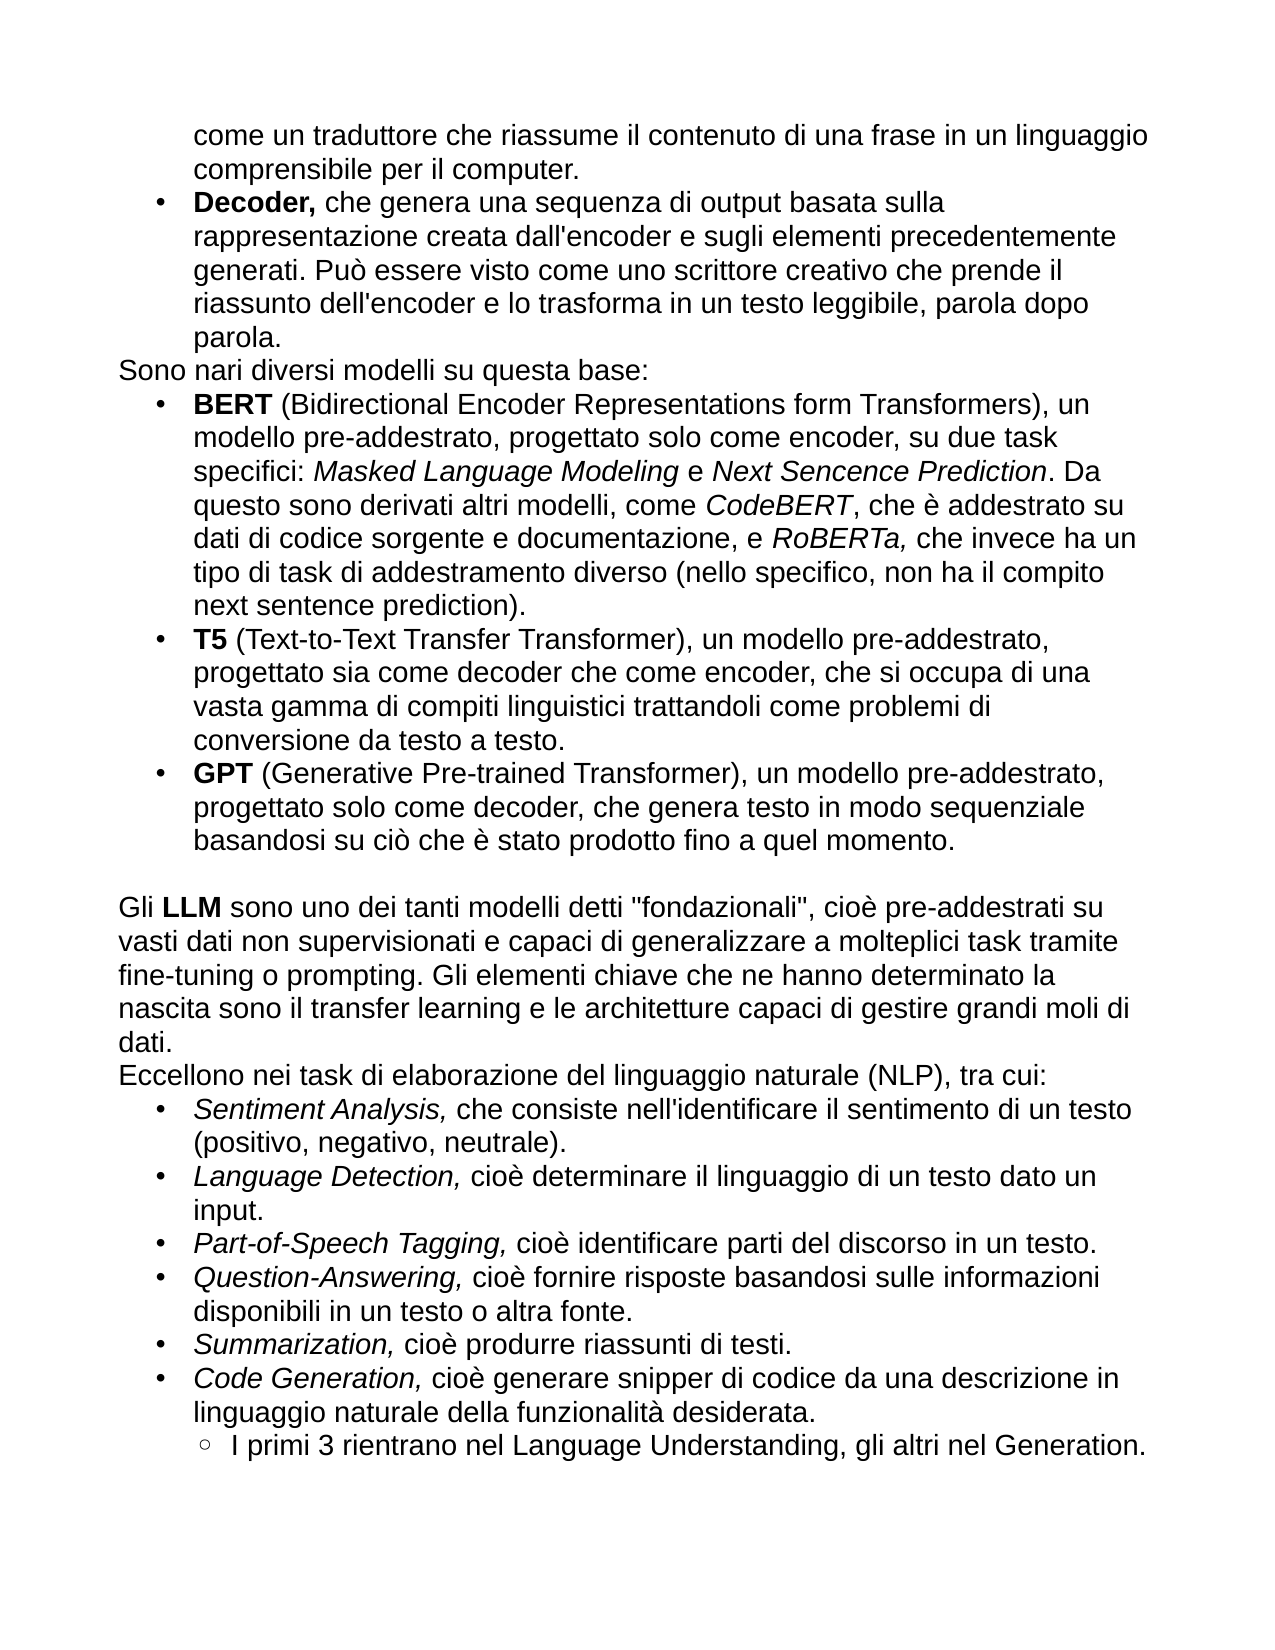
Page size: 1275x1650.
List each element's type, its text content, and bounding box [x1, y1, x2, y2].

list Decoder, che genera una sequenza di output basata sulla rappresentazione creata dall'encoder e sugli elementi precedentemente generati. Può essere visto come uno scrittore creativo che prende il riassunto dell'encoder e lo trasforma in un testo leggibile, parola dopo parola. [156, 185, 1157, 353]
list Question-Answering, cioè fornire risposte basandosi sulle informazioni disponibili in un testo o altra fonte. [156, 1260, 1157, 1327]
list BERT (Bidirectional Encoder Representations form Transformers), un modello pre-addestrato, progettato solo come encoder, su due task specifici: Masked Language Modeling e Next Sencence Prediction. Da questo sono derivati altri modelli, come CodeBERT, che è addestrato su dati di codice sorgente e documentazione, e RoBERTa, che invece ha un tipo di task di addestramento diverso (nello specifico, non ha il compito next sentence prediction). [156, 387, 1157, 622]
list come un traduttore che riassume il contenuto di una frase in un linguaggio comprensibile per il computer. [156, 118, 1157, 185]
text Gli LLM sono uno dei tanti modelli detti "fondazionali", cioè pre-addestrati su vasti dati non supervisionati e capaci di generalizzare a molteplici task tramite fine-tuning o prompting. Gli elementi chiave che ne hanno determinato la nascita sono il transfer learning e le architetture capaci di gestire grandi moli di dati. [118, 890, 1157, 1058]
text Eccellono nei task di elaborazione del linguaggio naturale (NLP), tra cui: [118, 1058, 1157, 1092]
list I primi 3 rientrano nel Language Understanding, gli altri nel Generation. [193, 1428, 1157, 1462]
list T5 (Text-to-Text Transfer Transformer), un modello pre-addestrato, progettato sia come decoder che come encoder, che si occupa di una vasta gamma di compiti linguistici trattandoli come problemi di conversione da testo a testo. [156, 622, 1157, 756]
list Language Detection, cioè determinare il linguaggio di un testo dato un input. [156, 1159, 1157, 1226]
list Summarization, cioè produrre riassunti di testi. [156, 1327, 1157, 1361]
list Part-of-Speech Tagging, cioè identificare parti del discorso in un testo. [156, 1226, 1157, 1260]
list Sentiment Analysis, che consiste nell'identificare il sentimento di un testo (positivo, negativo, neutrale). [156, 1092, 1157, 1159]
list GPT (Generative Pre-trained Transformer), un modello pre-addestrato, progettato solo come decoder, che genera testo in modo sequenziale basandosi su ciò che è stato prodotto fino a quel momento. [156, 756, 1157, 857]
text Sono nari diversi modelli su questa base: [118, 353, 1157, 387]
list Code Generation, cioè generare snipper di codice da una descrizione in linguaggio naturale della funzionalità desiderata. [156, 1361, 1157, 1428]
